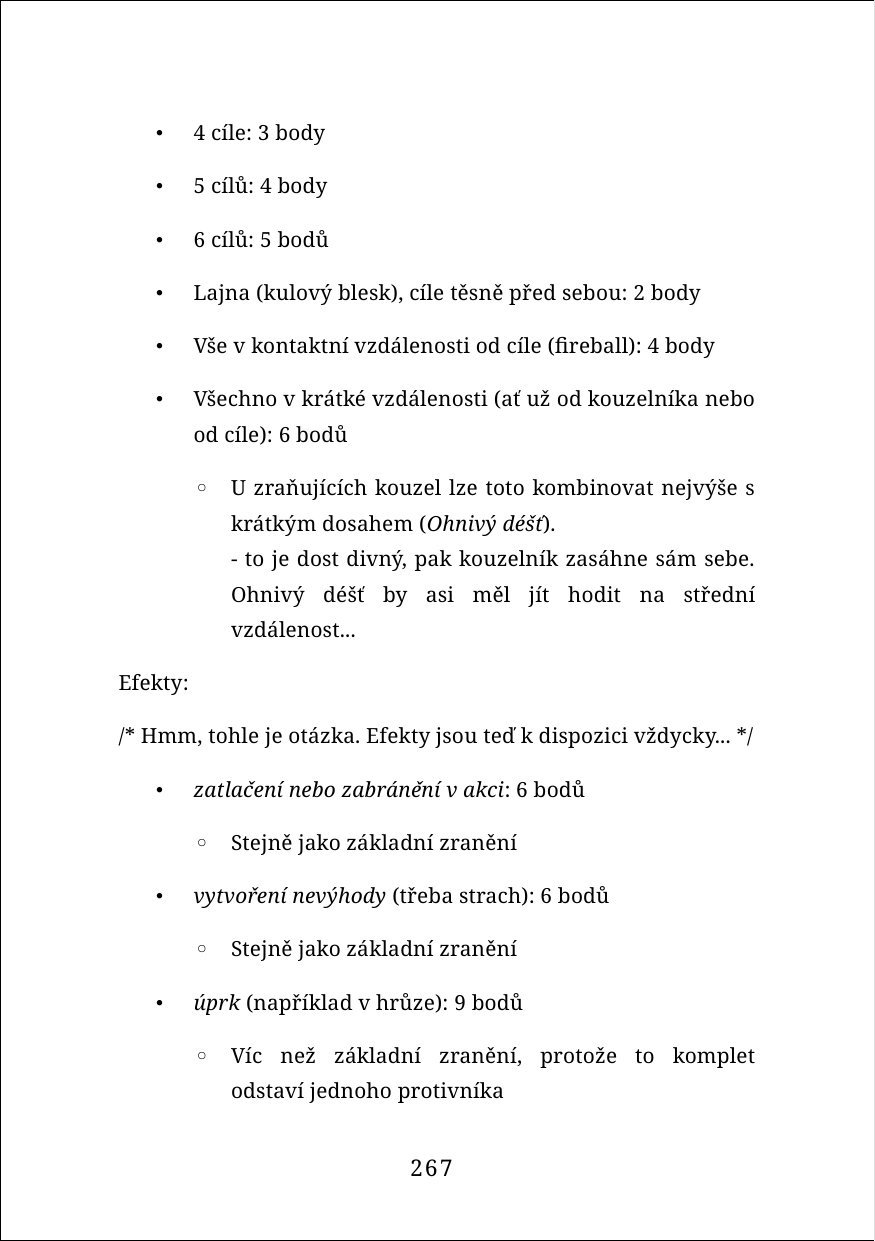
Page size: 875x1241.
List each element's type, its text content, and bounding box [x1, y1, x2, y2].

list Víc než základní zranění, protože to komplet odstaví jednoho protivníka [193, 1041, 756, 1105]
text Efekty: [118, 668, 756, 697]
list Všechno v krátké vzdálenosti (ať už od kouzelníka nebo od cíle): 6 bodů [156, 384, 756, 448]
list 6 cílů: 5 bodů [156, 225, 756, 253]
list Vše v kontaktní vzdálenosti od cíle (fireball): 4 body [156, 331, 756, 359]
list Stejně jako základní zranění [193, 828, 756, 857]
list úprk (například v hrůze): 9 bodů [156, 988, 756, 1016]
text /* Hmm, tohle je otázka. Efekty jsou teď k dispozici vždycky... */ [118, 722, 756, 750]
list vytvoření nevýhody (třeba strach): 6 bodů [156, 881, 756, 910]
list 5 cílů: 4 body [156, 171, 756, 200]
list U zraňujících kouzel lze toto kombinovat nejvýše s krátkým dosahem (Ohnivý déšť). - to je dost divný, pak kouzelník zasáhne sám sebe. Ohnivý déšť by asi měl jít hodit na střední vzdálenost... [193, 473, 756, 644]
list 4 cíle: 3 body [156, 118, 756, 147]
list Lajna (kulový blesk), cíle těsně před sebou: 2 body [156, 278, 756, 306]
list Stejně jako základní zranění [193, 934, 756, 963]
list zatlačení nebo zabránění v akci: 6 bodů [156, 775, 756, 803]
